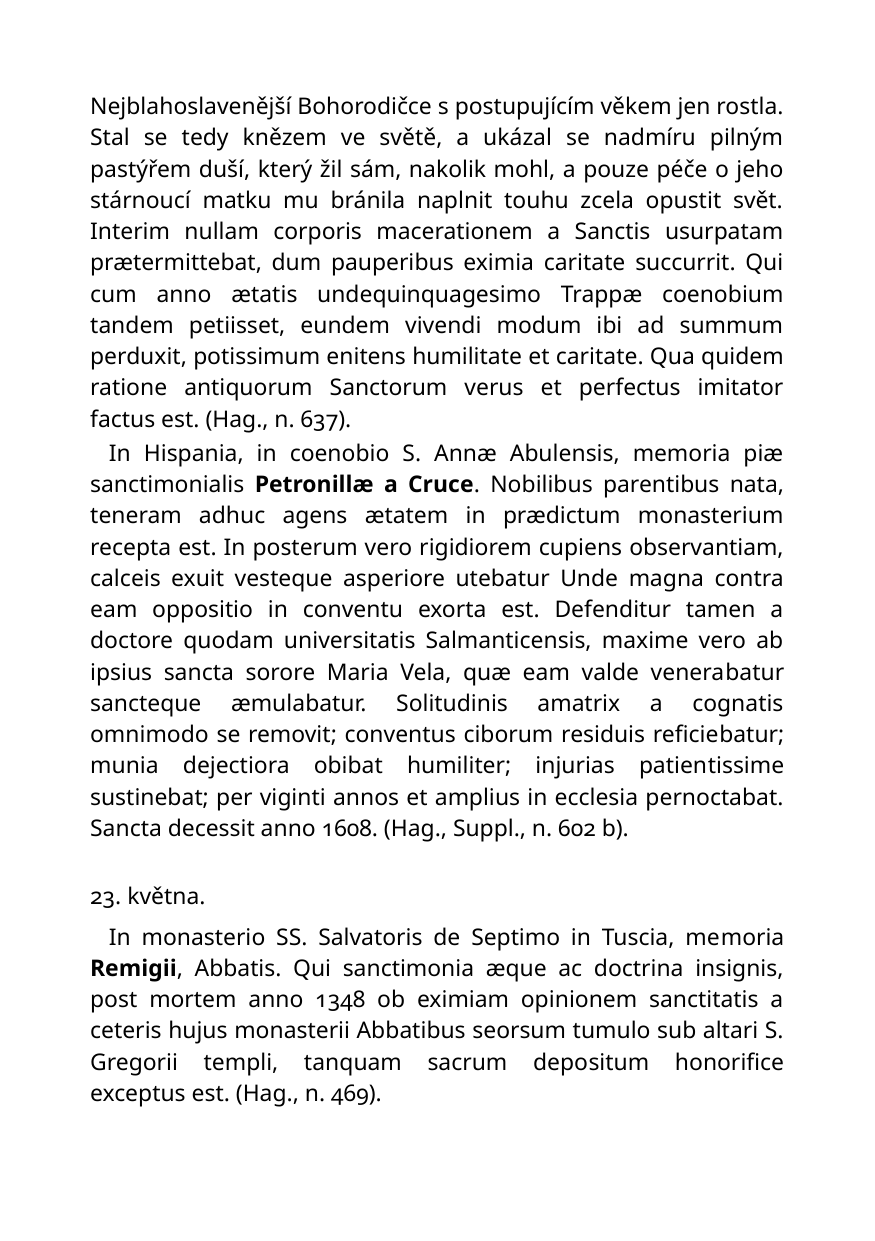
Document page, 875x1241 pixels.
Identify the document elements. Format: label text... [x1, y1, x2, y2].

text 23. května. [90, 880, 784, 912]
text In Hispania, in coenobio S. Annæ Abulensis, memoria piæ sanctimonialis Petronillæ a Cruce. Nobilibus parentibus nata, teneram adhuc agens ætatem in prædictum monasterium recepta est. In posterum vero rigidiorem cupiens observantiam, calceis exuit vesteque asperiore utebatur Unde magna contra eam oppositio in conventu exorta est. Defenditur tamen a doctore quodam universitatis Salmanticensis, maxime vero ab ipsius sancta sorore Maria Vela, quæ eam valde venera­batur sancteque æmulabatur. Solitudinis amatrix a cognatis omnimodo se removit; conventus ciborum residuis reficie­batur; munia dejectiora obibat humiliter; injurias patien­tissime sustinebat; per viginti annos et amplius in ecclesia pernoctabat. Sancta decessit anno 1608. (Hag., Suppl., n. 602 b). [90, 437, 784, 843]
text In monasterio SS. Salvatoris de Septimo in Tuscia, me­moria Remigii, Abbatis. Qui sanctimonia æque ac doctrina insignis, post mortem anno 1348 ob eximiam opinionem sanctitatis a ceteris hujus monasterii Abbatibus seorsum tumulo sub altari S. Gregorii templi, tanquam sacrum depo­situm honorifice exceptus est. (Hag., n. 469). [90, 921, 784, 1108]
text Nejblahoslavenější Bohorodičce s postupujícím věkem jen rostla. Stal se tedy knězem ve světě, a ukázal se nadmíru pilným pastýřem duší, který žil sám, nakolik mohl, a pouze péče o jeho stárnoucí matku mu bránila naplnit touhu zcela opustit svět. Interim nullam corporis macerationem a Sanctis usurpatam prætermittebat, dum pauperibus eximia caritate succurrit. Qui cum anno ætatis undequinquagesimo Trappæ coenobium tandem petiisset, eundem vivendi modum ibi ad summum perduxit, potissimum enitens humilitate et caritate. Qua quidem ratione antiquorum Sanctorum verus et perfectus imitator factus est. (Hag., n. 637). [90, 90, 784, 434]
